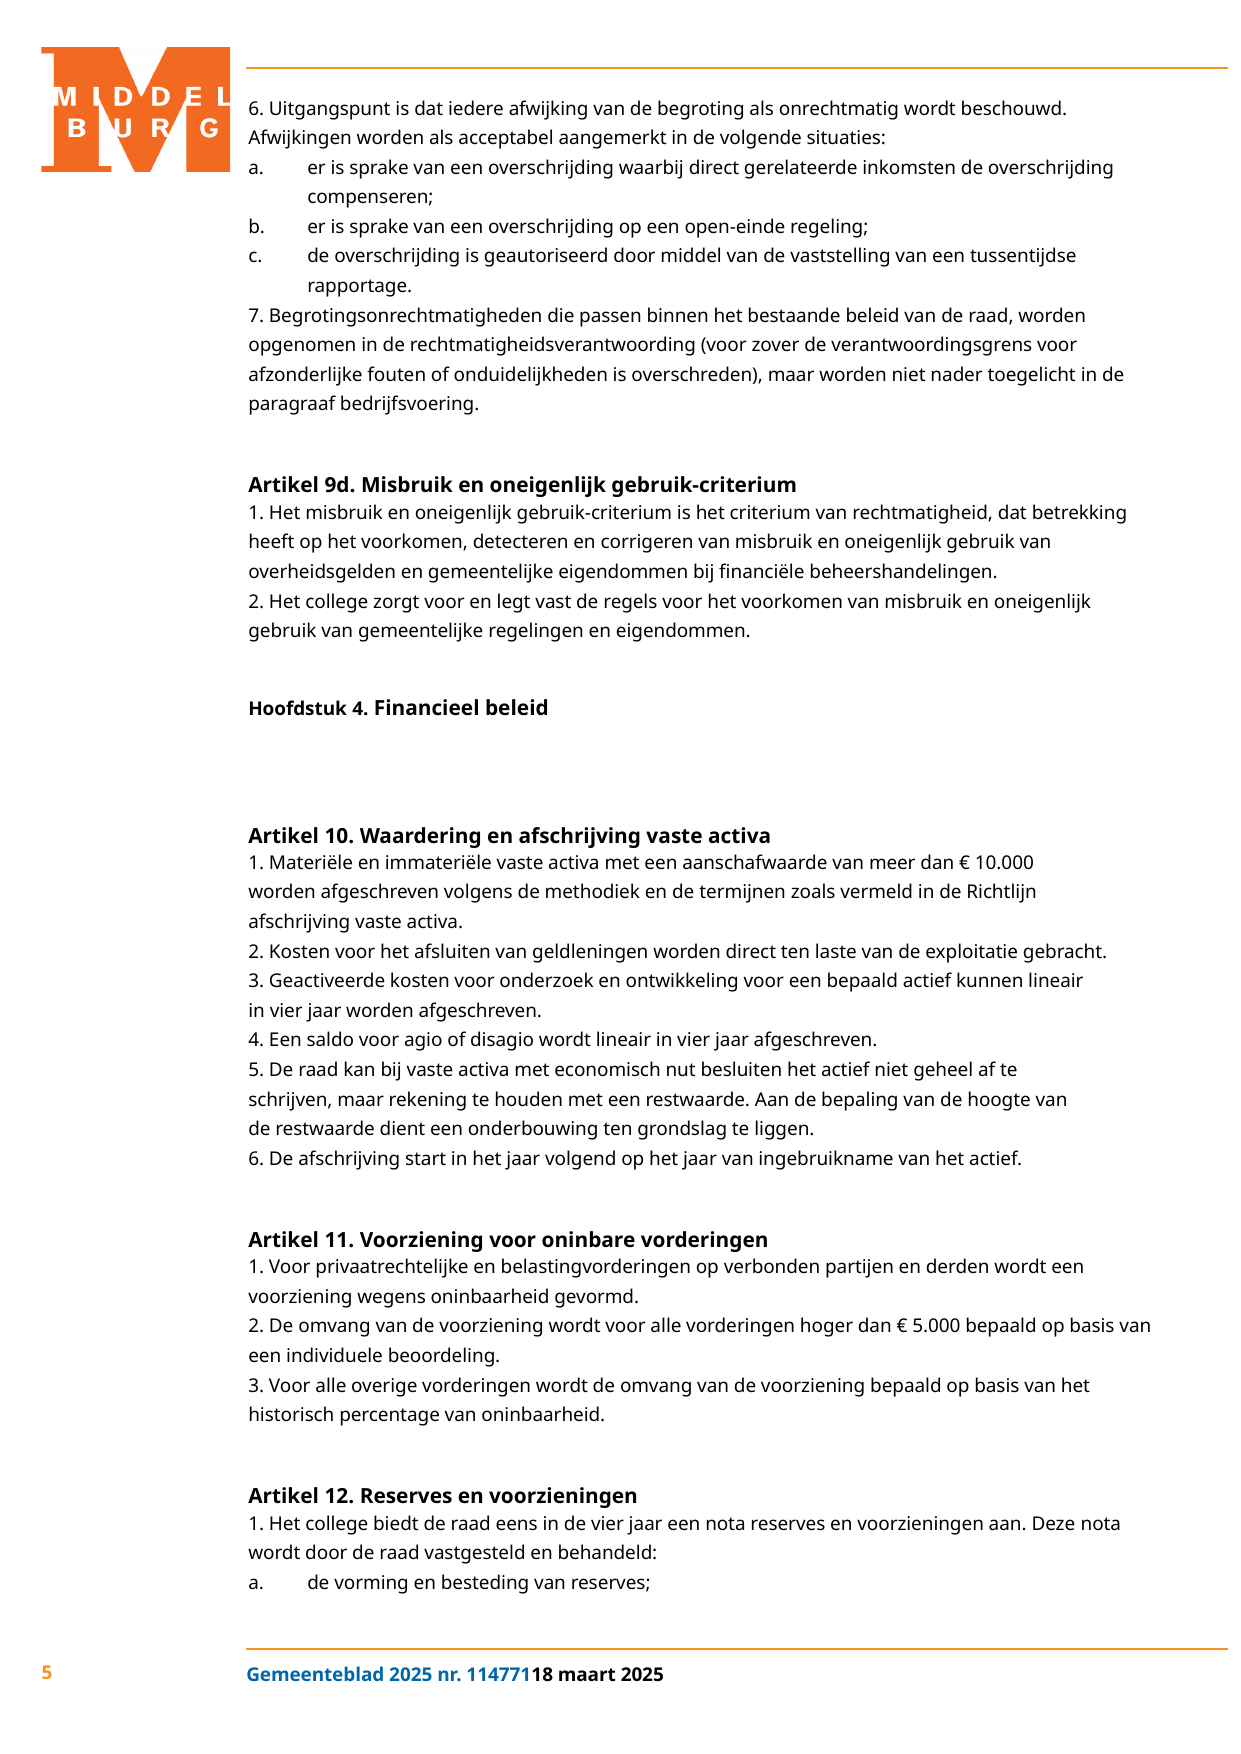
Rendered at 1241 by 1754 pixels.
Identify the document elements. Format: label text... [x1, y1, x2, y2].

text Artikel 11. Voorziening voor oninbare vorderingen [248, 1225, 1152, 1253]
text 3. Geactiveerde kosten voor onderzoek en ontwikkeling voor een bepaald actief kunnen lineair in vier jaar worden afgeschreven. [248, 967, 1152, 1023]
text 6. De afschrijving start in het jaar volgend op het jaar van ingebruikname van het actief. [248, 1145, 1152, 1171]
text 4. Een saldo voor agio of disagio wordt lineair in vier jaar afgeschreven. [248, 1027, 1152, 1052]
text 2. Het college zorgt voor en legt vast de regels voor het voorkomen van misbruik en oneigenlijk gebruik van gemeentelijke regelingen en eigendommen. [248, 588, 1152, 643]
text 2. De omvang van de voorziening wordt voor alle vorderingen hoger dan € 5.000 bepaald op basis van een individuele beoordeling. [248, 1313, 1152, 1368]
text Artikel 10. Waardering en afschrijving vaste activa [248, 821, 1152, 849]
text 5. De raad kan bij vaste activa met economisch nut besluiten het actief niet geheel af te schrijven, maar rekening te houden met een restwaarde. Aan de bepaling van de hoogte van de restwaarde dient een onderbouwing ten grondslag te liggen. [248, 1056, 1152, 1141]
text 1. Materiële en immateriële vaste activa met een aanschafwaarde van meer dan € 10.000 worden afgeschreven volgens de methodiek en de termijnen zoals vermeld in de Richtlijn afschrijving vaste activa. [248, 849, 1152, 934]
text Artikel 9d. Misbruik en oneigenlijk gebruik-criterium [248, 471, 1152, 499]
list er is sprake van een overschrijding op een open-einde regeling; [248, 213, 1152, 239]
text 7. Begrotingsonrechtmatigheden die passen binnen het bestaande beleid van de raad, worden opgenomen in de rechtmatigheidsverantwoording (voor zover de verantwoordingsgrens voor afzonderlijke fouten of onduidelijkheden is overschreden), maar worden niet nader toegelicht in de paragraaf bedrijfsvoering. [248, 302, 1152, 416]
text 1. Het misbruik en oneigenlijk gebruik-criterium is het criterium van rechtmatigheid, dat betrekking heeft op het voorkomen, detecteren en corrigeren van misbruik en oneigenlijk gebruik van overheidsgelden en gemeentelijke eigendommen bij financiële beheershandelingen. [248, 499, 1152, 584]
text 2. Kosten voor het afsluiten van geldleningen worden direct ten laste van de exploitatie gebracht. [248, 938, 1152, 964]
list de overschrijding is geautoriseerd door middel van de vaststelling van een tussentijdse rapportage. [248, 243, 1152, 298]
list de vorming en besteding van reserves; [248, 1569, 1152, 1595]
text 1. Het college biedt de raad eens in de vier jaar een nota reserves en voorzieningen aan. Deze nota wordt door de raad vastgesteld en behandeld: [248, 1510, 1152, 1565]
list er is sprake van een overschrijding waarbij direct gerelateerde inkomsten de overschrijding compenseren; [248, 154, 1152, 209]
text 1. Voor privaatrechtelijke en belastingvorderingen op verbonden partijen en derden wordt een voorziening wegens oninbaarheid gevormd. [248, 1253, 1152, 1309]
text Hoofdstuk 4. Financieel beleid [248, 693, 1152, 721]
text Artikel 12. Reserves en voorzieningen [248, 1481, 1152, 1510]
picture [41, 47, 231, 172]
text 6. Uitgangspunt is dat iedere afwijking van de begroting als onrechtmatig wordt beschouwd. Afwijkingen worden als acceptabel aangemerkt in de volgende situaties: [248, 95, 1152, 150]
text 3. Voor alle overige vorderingen wordt de omvang van de voorziening bepaald op basis van het historisch percentage van oninbaarheid. [248, 1372, 1152, 1427]
